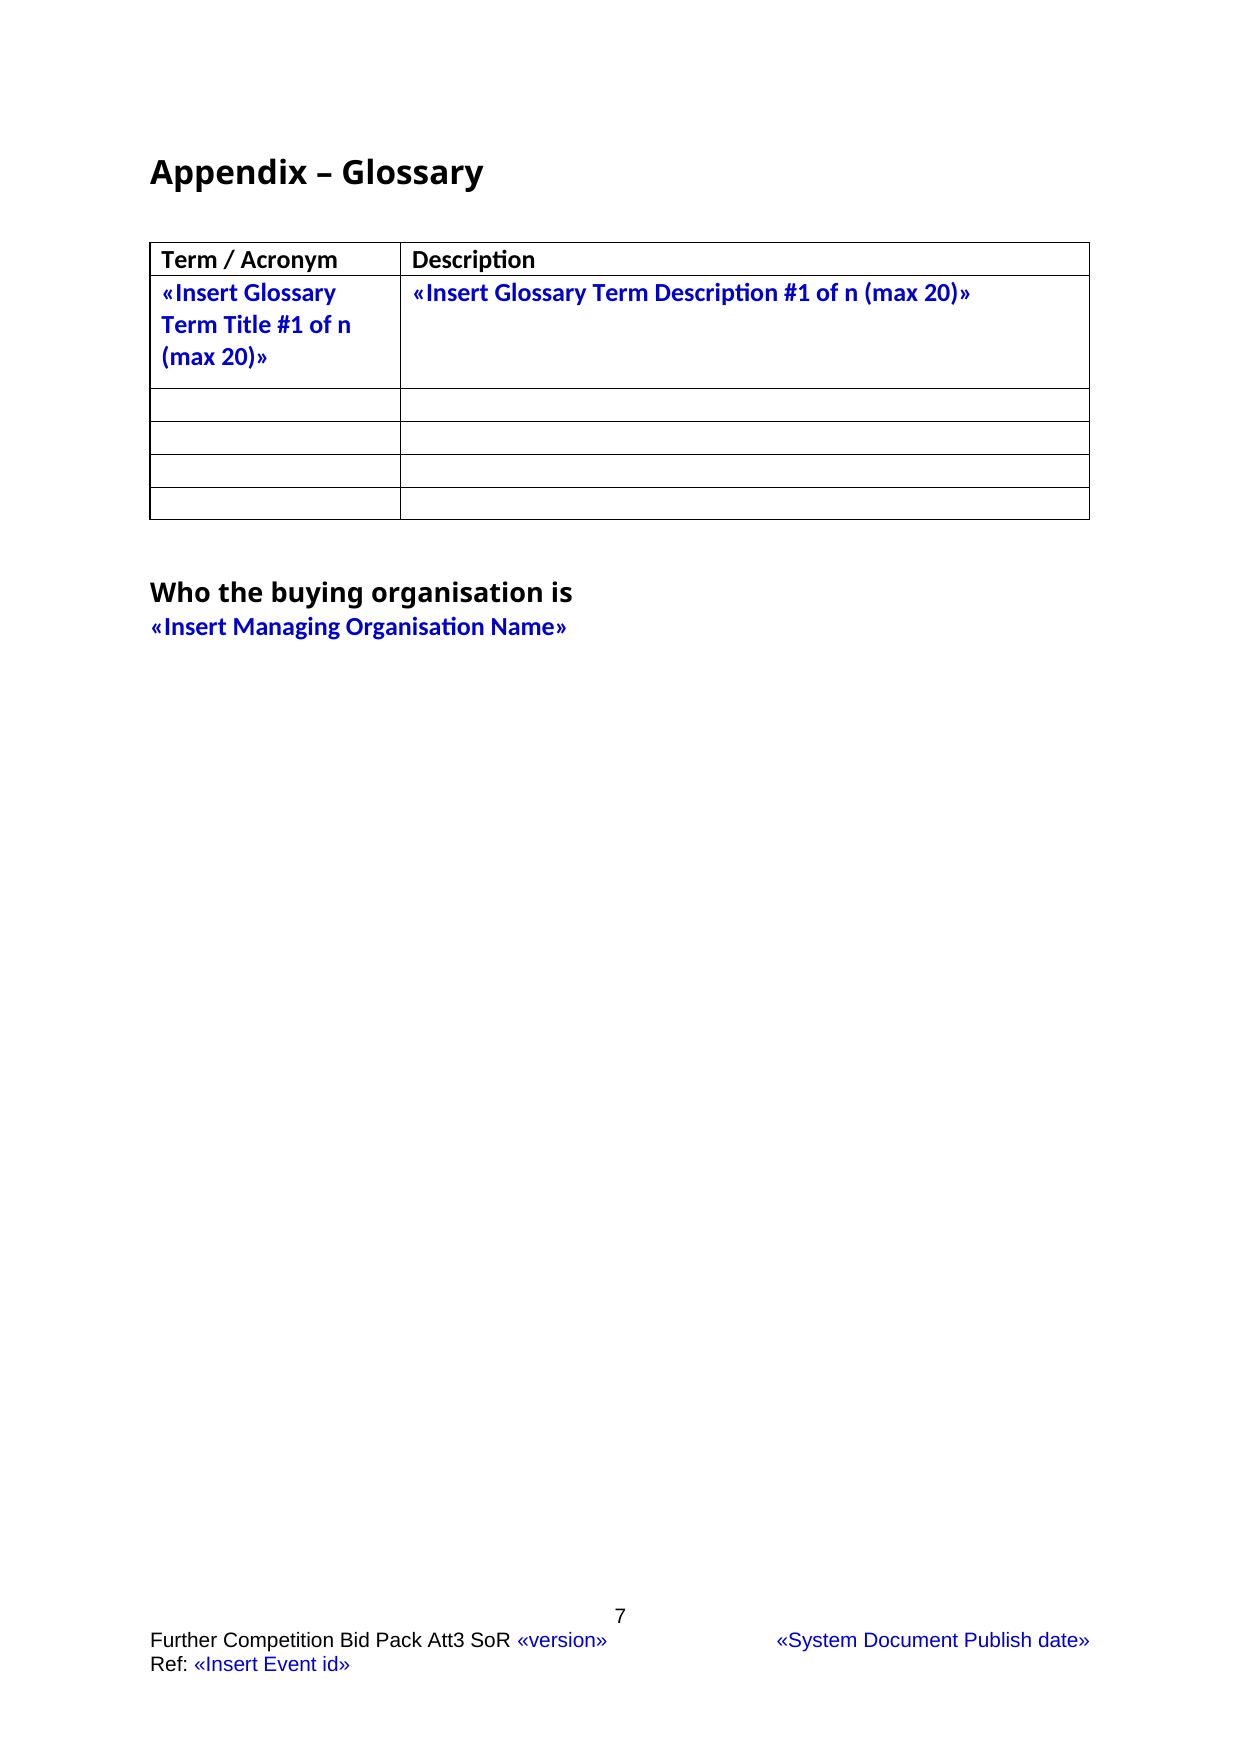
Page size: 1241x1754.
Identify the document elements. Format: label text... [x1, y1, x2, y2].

table_header Description [401, 243, 1089, 275]
table_cell [151, 389, 400, 421]
table_cell «Insert Glossary Term Title #1 of n (max 20)» [151, 276, 400, 388]
table_cell [401, 488, 1089, 519]
table_header Term / Acronym [151, 243, 400, 275]
table_cell [151, 455, 400, 487]
table_cell «Insert Glossary Term Description #1 of n (max 20)» [401, 276, 1089, 388]
table_cell [401, 389, 1089, 421]
subtitle Who the buying organisation is [150, 573, 1090, 610]
table_cell [401, 455, 1089, 487]
table_cell [401, 422, 1089, 454]
table_cell [151, 422, 400, 454]
table_cell [151, 488, 400, 519]
subtitle Appendix – Glossary [150, 148, 1090, 194]
text «Insert Managing Organisation Name» [150, 610, 1090, 642]
